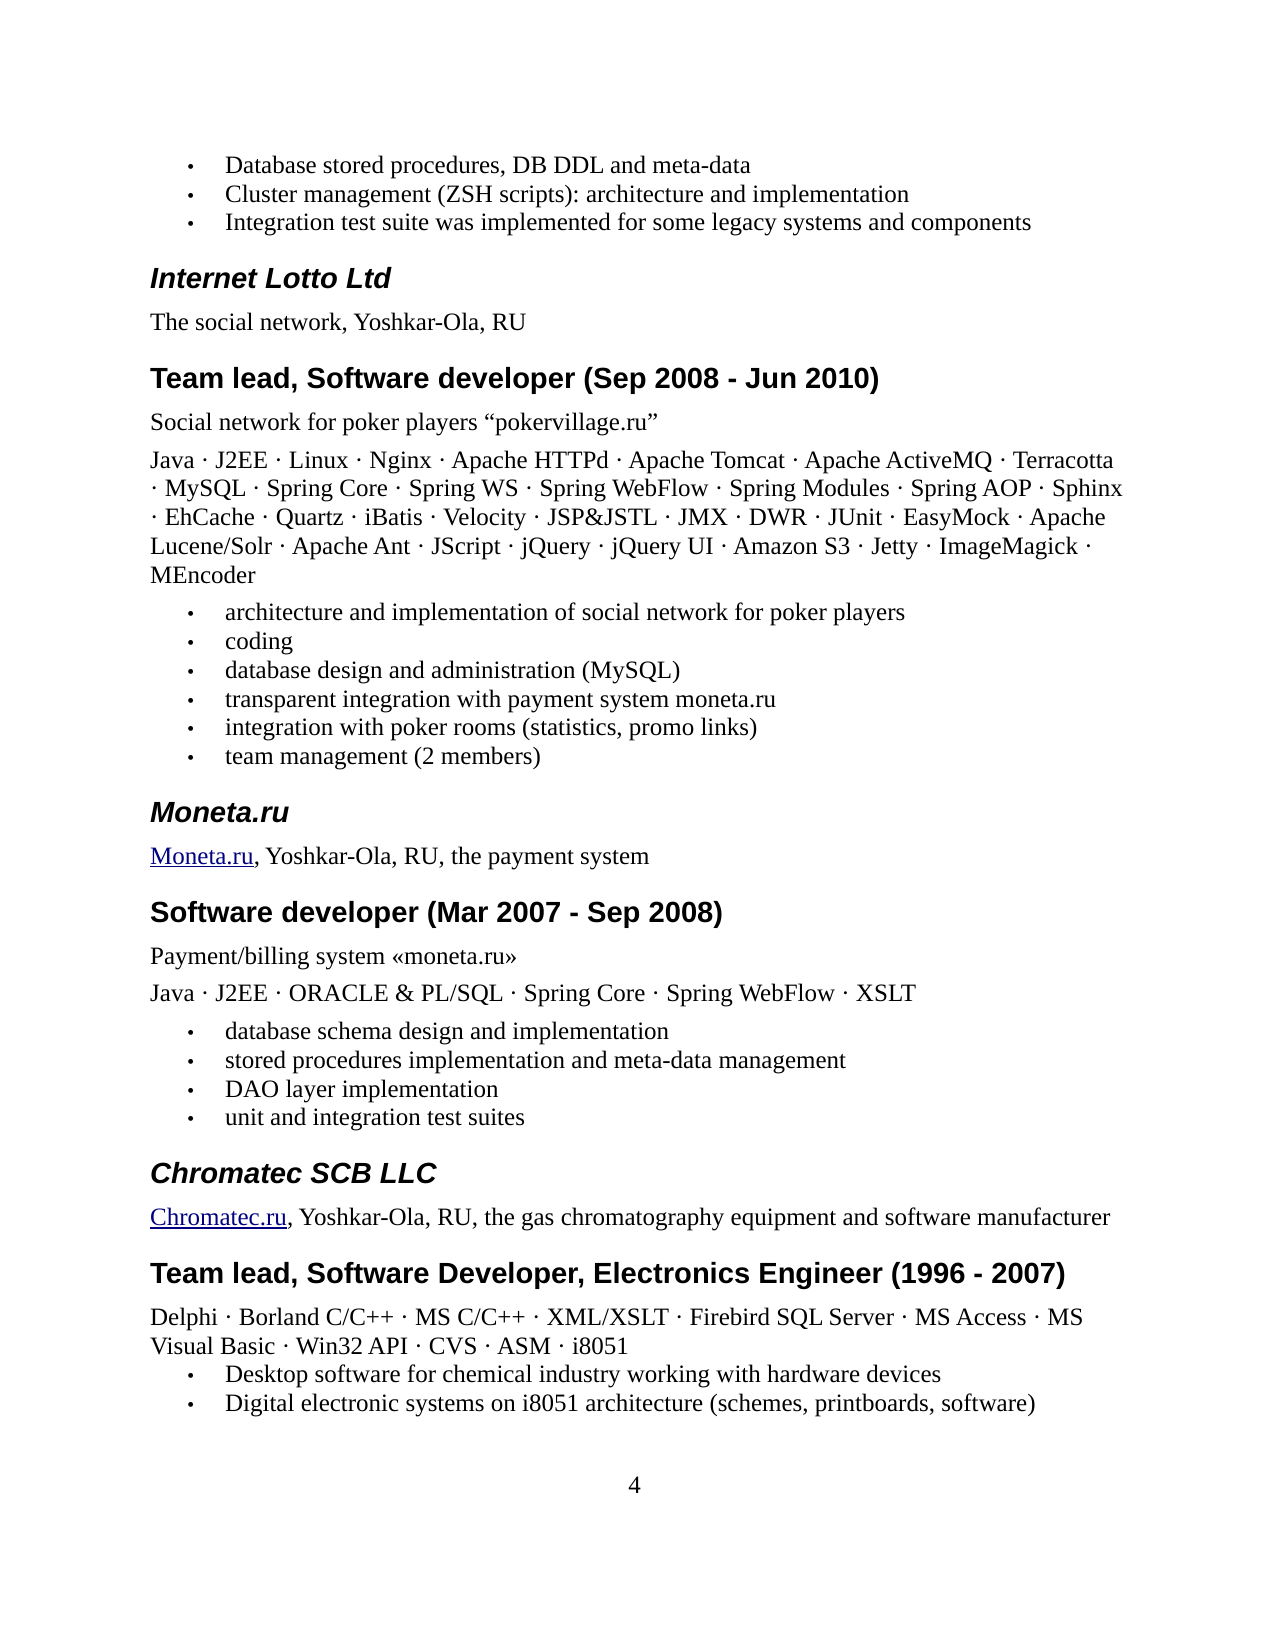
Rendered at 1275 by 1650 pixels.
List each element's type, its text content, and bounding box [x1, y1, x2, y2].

list Digital electronic systems on i8051 architecture (schemes, printboards, software) [187, 1388, 1125, 1417]
list DAO layer implementation [187, 1074, 1125, 1102]
list team management (2 members) [187, 741, 1125, 770]
text Java · J2EE · Linux · Nginx · Apache HTTPd · Apache Tomcat · Apache ActiveMQ · Terracotta · MySQL · Spring Core · Spring WS · Spring WebFlow · Spring Modules · Spring AOP · Sphinx · EhCache · Quartz · iBatis · Velocity · JSP&JSTL · JMX · DWR · JUnit · EasyMock · Apache Lucene/Solr · Apache Ant · JScript · jQuery · jQuery UI · Amazon S3 · Jetty · ImageMagick · MEncoder [150, 445, 1125, 588]
list database design and administration (MySQL) [187, 655, 1125, 684]
text Delphi · Borland C/C++ · MS C/C++ · XML/XSLT · Firebird SQL Server · MS Access · MS Visual Basic · Win32 API · CVS · ASM · i8051 [150, 1302, 1125, 1359]
text Payment/billing system «moneta.ru» [150, 941, 1125, 969]
list Database stored procedures, DB DDL and meta-data [187, 150, 1125, 179]
list Cluster management (ZSH scripts): architecture and implementation [187, 179, 1125, 207]
list Integration test suite was implemented for some legacy systems and components [187, 207, 1125, 236]
list transparent integration with payment system moneta.ru [187, 684, 1125, 712]
text Chromatec.ru, Yoshkar-Ola, RU, the gas chromatography equipment and software manufacturer [150, 1202, 1125, 1231]
subtitle Moneta.ru [150, 795, 1125, 828]
subtitle Software developer (Mar 2007 - Sep 2008) [150, 895, 1125, 928]
list Desktop software for chemical industry working with hardware devices [187, 1359, 1125, 1388]
subtitle Team lead, Software Developer, Electronics Engineer (1996 - 2007) [150, 1256, 1125, 1289]
list coding [187, 626, 1125, 655]
list integration with poker rooms (statistics, promo links) [187, 712, 1125, 741]
subtitle Team lead, Software developer (Sep 2008 - Jun 2010) [150, 361, 1125, 394]
list unit and integration test suites [187, 1102, 1125, 1131]
text Moneta.ru, Yoshkar-Ola, RU, the payment system [150, 841, 1125, 870]
list stored procedures implementation and meta-data management [187, 1045, 1125, 1074]
text Java · J2EE · ORACLE & PL/SQL · Spring Core · Spring WebFlow · XSLT [150, 978, 1125, 1007]
subtitle Chromatec SCB LLC [150, 1156, 1125, 1190]
text Social network for poker players “pokervillage.ru” [150, 407, 1125, 436]
list architecture and implementation of social network for poker players [187, 597, 1125, 626]
text The social network, Yoshkar-Ola, RU [150, 307, 1125, 336]
subtitle Internet Lotto Ltd [150, 261, 1125, 295]
list database schema design and implementation [187, 1016, 1125, 1045]
